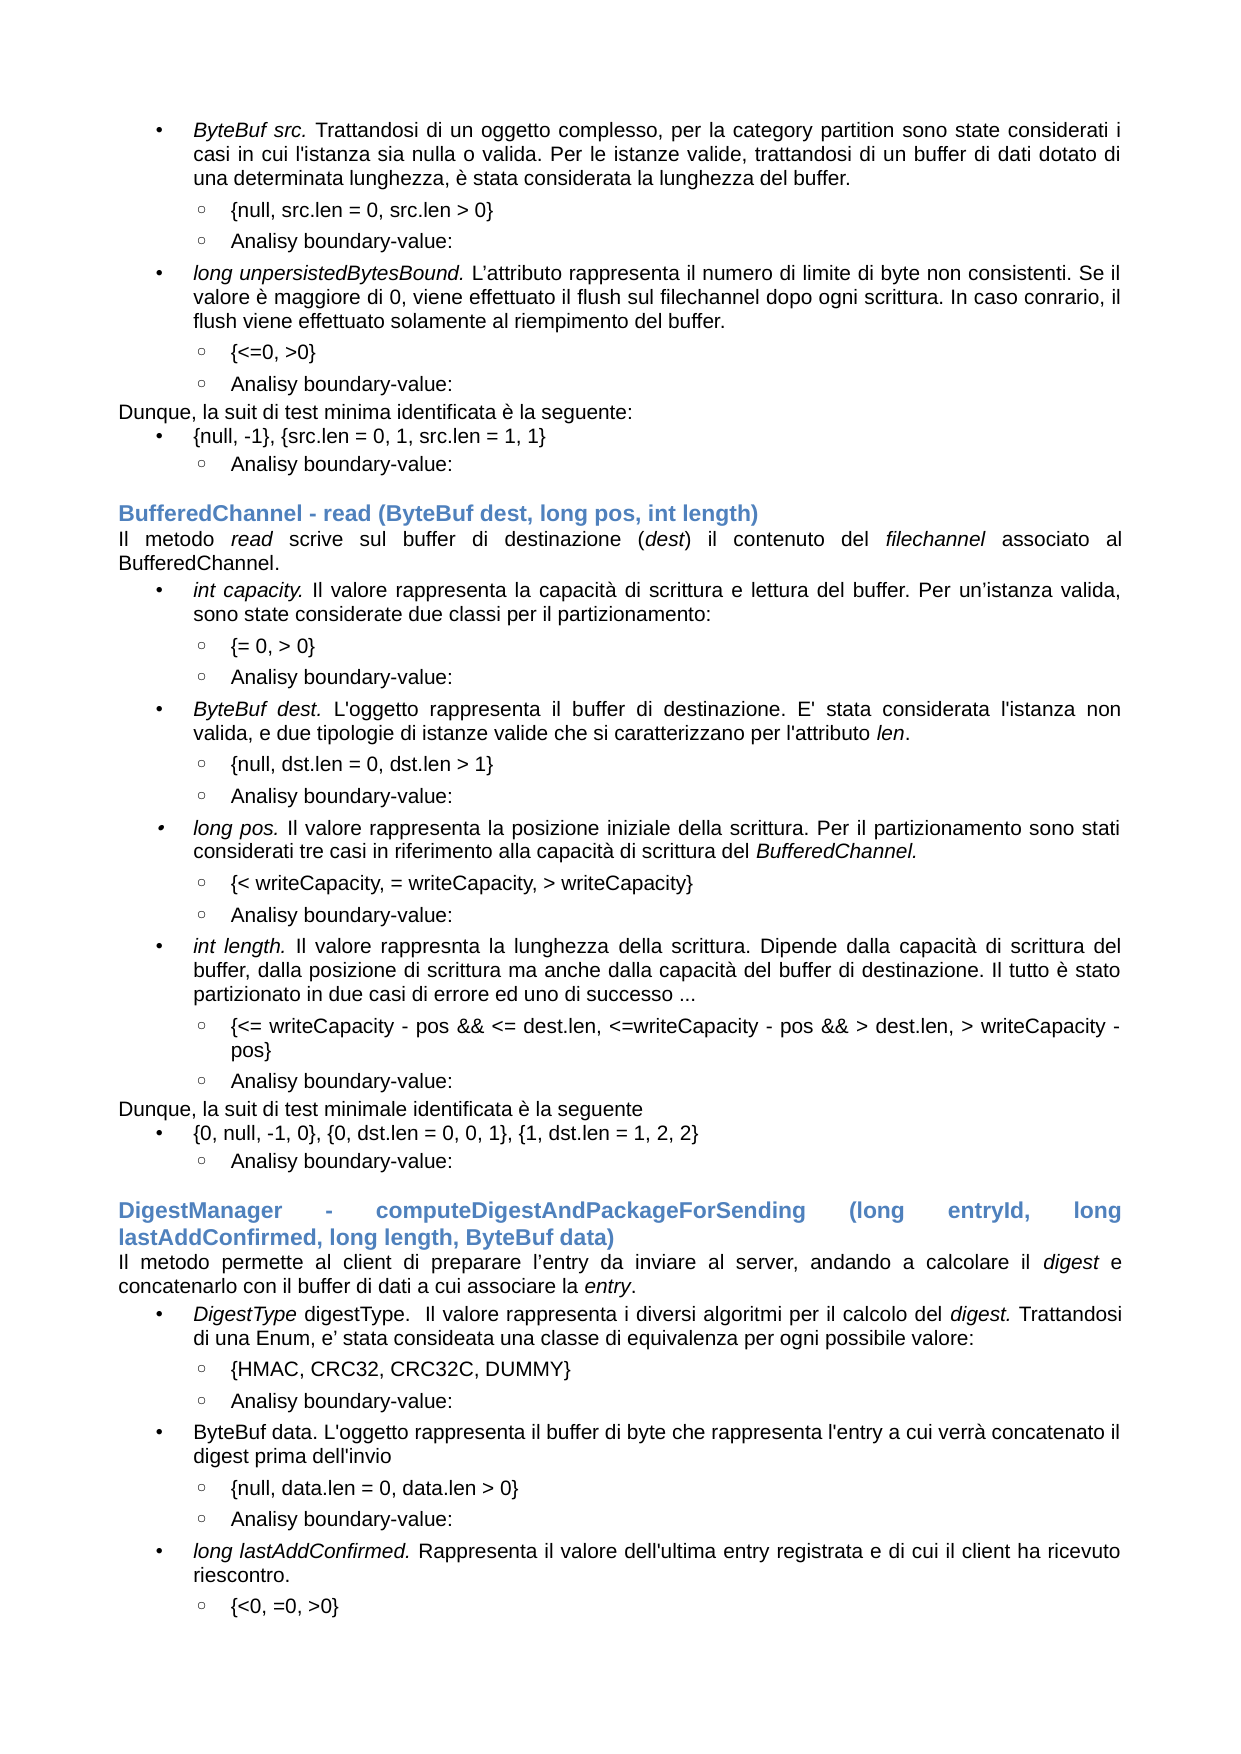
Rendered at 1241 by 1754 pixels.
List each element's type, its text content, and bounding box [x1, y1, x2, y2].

subtitle BufferedChannel - read (ByteBuf dest, long pos, int length) [118, 500, 1122, 526]
text Il metodo read scrive sul buffer di destinazione (dest) il contenuto del filechannel associato al BufferedChannel. [118, 526, 1122, 574]
list {null, src.len = 0, src.len > 0} [193, 198, 1122, 222]
list Analisy boundary-value: [193, 1069, 1122, 1093]
list DigestType digestType. Il valore rappresenta i diversi algoritmi per il calcolo del digest. Trattandosi di una Enum, e’ stata consideata una classe di equivalenza per ogni possibile valore: [156, 1302, 1122, 1349]
list {<=0, >0} [193, 340, 1122, 364]
list {= 0, > 0} [193, 633, 1122, 658]
list long lastAddConfirmed. Rappresenta il valore dell'ultima entry registrata e di cui il client ha ricevuto riescontro. [156, 1539, 1122, 1587]
text Il metodo permette al client di preparare l’entry da inviare al server, andando a calcolare il digest e concatenarlo con il buffer di dati a cui associare la entry. [118, 1250, 1122, 1298]
list int capacity. Il valore rappresenta la capacità di scrittura e lettura del buffer. Per un’istanza valida, sono state considerate due classi per il partizionamento: [156, 578, 1122, 626]
text Dunque, la suit di test minimale identificata è la seguente [118, 1097, 1122, 1121]
list long pos. Il valore rappresenta la posizione iniziale della scrittura. Per il partizionamento sono stati considerati tre casi in riferimento alla capacità di scrittura del BufferedChannel. [156, 815, 1122, 863]
list Analisy boundary-value: [193, 784, 1122, 808]
list long unpersistedBytesBound. L’attributo rappresenta il numero di limite di byte non consistenti. Se il valore è maggiore di 0, viene effettuato il flush sul filechannel dopo ogni scrittura. In caso conrario, il flush viene effettuato solamente al riempimento del buffer. [156, 261, 1122, 333]
text Dunque, la suit di test minima identificata è la seguente: [118, 399, 1122, 423]
list Analisy boundary-value: [193, 665, 1122, 689]
list int length. Il valore rappresnta la lunghezza della scrittura. Dipende dalla capacità di scrittura del buffer, dalla posizione di scrittura ma anche dalla capacità del buffer di destinazione. Il tutto è stato partizionato in due casi di errore ed uno di successo ... [156, 934, 1122, 1006]
list {< writeCapacity, = writeCapacity, > writeCapacity} [193, 871, 1122, 895]
list Analisy boundary-value: [193, 1507, 1122, 1531]
list Analisy boundary-value: [193, 229, 1122, 253]
list {0, null, -1, 0}, {0, dst.len = 0, 0, 1}, {1, dst.len = 1, 2, 2} [156, 1121, 1122, 1145]
list ByteBuf data. L'oggetto rappresenta il buffer di byte che rappresenta l'entry a cui verrà concatenato il digest prima dell'invio [156, 1420, 1122, 1468]
list Analisy boundary-value: [193, 1148, 1122, 1173]
list Analisy boundary-value: [193, 1389, 1122, 1413]
list {null, -1}, {src.len = 0, 1, src.len = 1, 1} [156, 423, 1122, 448]
list Analisy boundary-value: [193, 902, 1122, 926]
list {<= writeCapacity - pos && <= dest.len, <=writeCapacity - pos && > dest.len, > writeCapacity - pos} [193, 1013, 1122, 1061]
list {HMAC, CRC32, CRC32C, DUMMY} [193, 1357, 1122, 1381]
list ByteBuf src. Trattandosi di un oggetto complesso, per la category partition sono state considerati i casi in cui l'istanza sia nulla o valida. Per le istanze valide, trattandosi di un buffer di dati dotato di una determinata lunghezza, è stata considerata la lunghezza del buffer. [156, 118, 1122, 190]
list Analisy boundary-value: [193, 451, 1122, 475]
list ByteBuf dest. L'oggetto rappresenta il buffer di destinazione. E' stata considerata l'istanza non valida, e due tipologie di istanze valide che si caratterizzano per l'attributo len. [156, 697, 1122, 745]
subtitle DigestManager - computeDigestAndPackageForSending (long entryId, long lastAddConfirmed, long length, ByteBuf data) [118, 1197, 1122, 1250]
list {<0, =0, >0} [193, 1594, 1122, 1618]
list {null, data.len = 0, data.len > 0} [193, 1476, 1122, 1500]
list Analisy boundary-value: [193, 372, 1122, 396]
list {null, dst.len = 0, dst.len > 1} [193, 752, 1122, 776]
